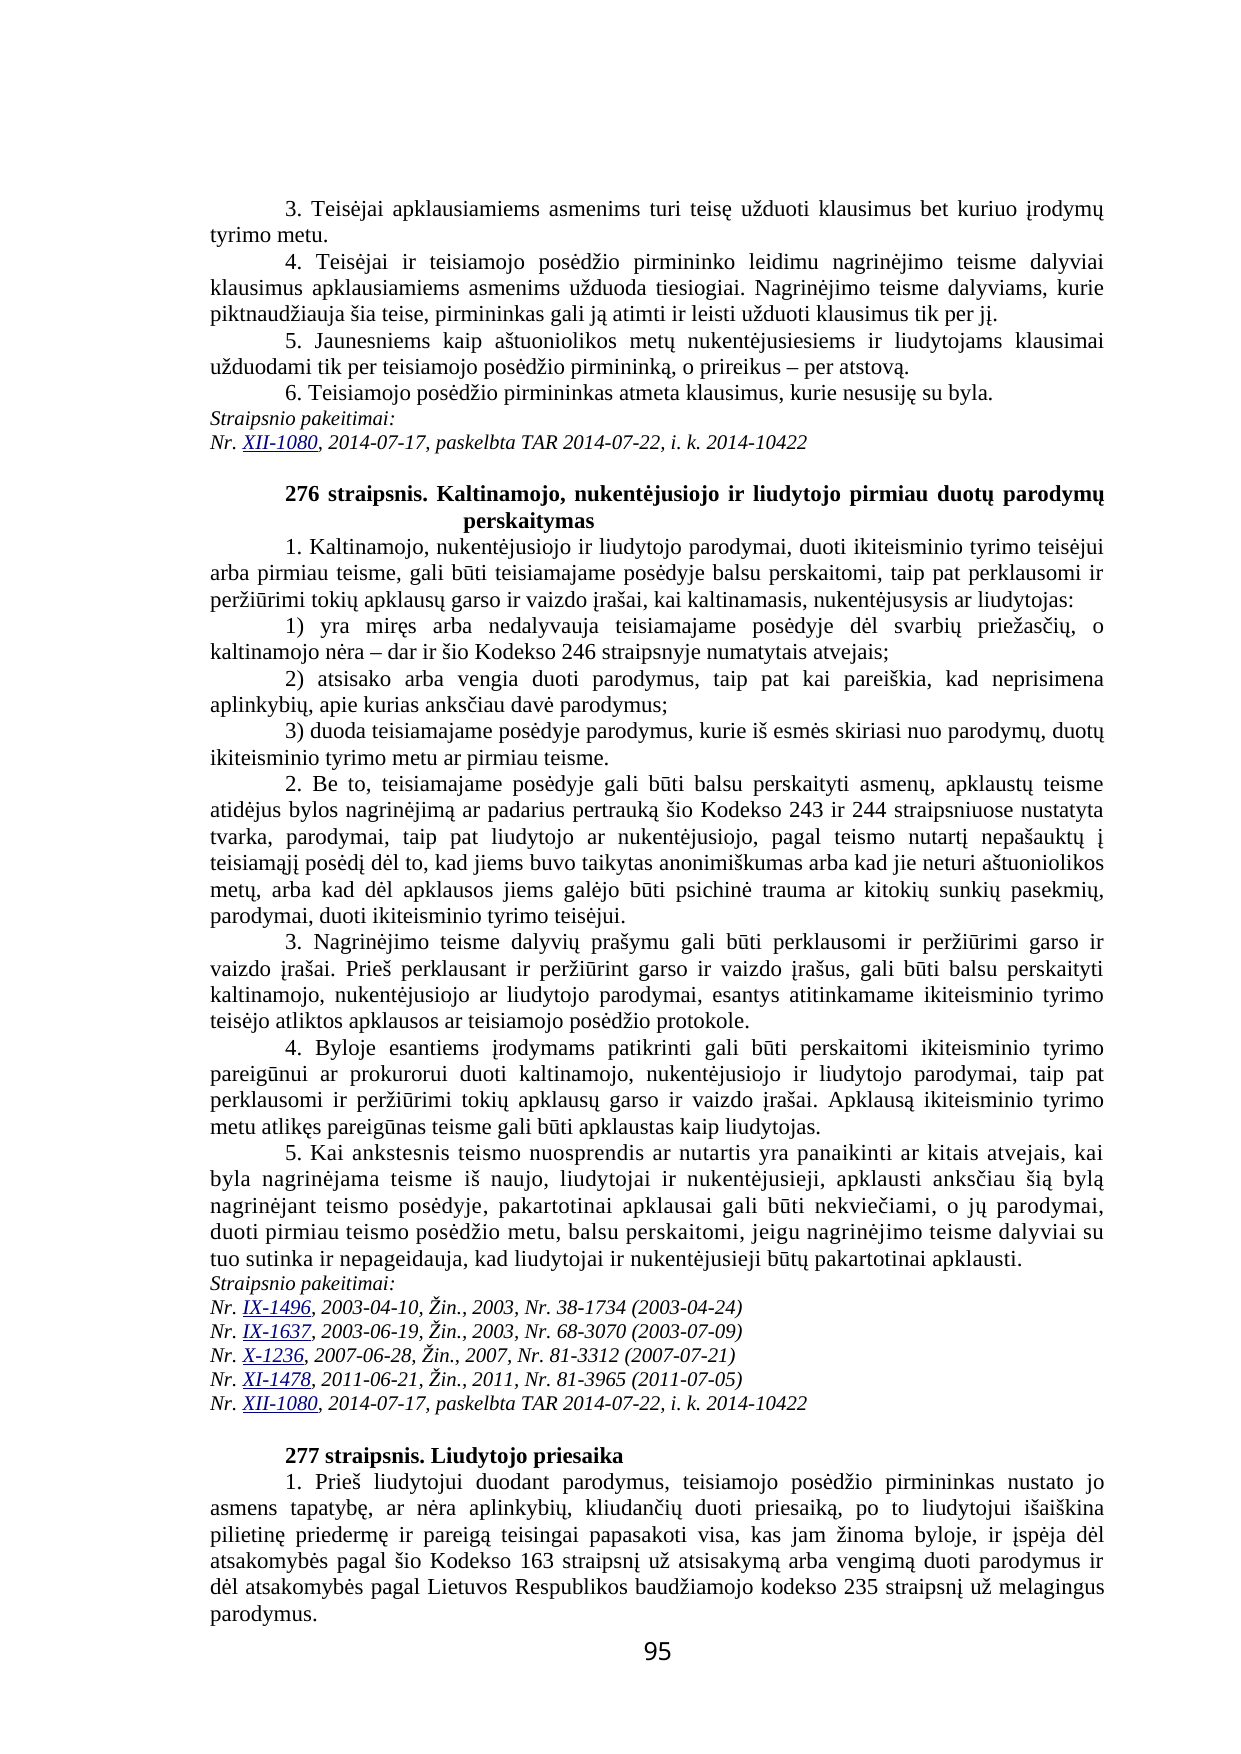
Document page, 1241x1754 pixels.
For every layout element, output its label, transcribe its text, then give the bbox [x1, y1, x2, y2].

text 4. Teisėjai ir teisiamojo posėdžio pirmininko leidimu nagrinėjimo teisme dalyviai klausimus apklausiamiems asmenims užduoda tiesiogiai. Nagrinėjimo teisme dalyviams, kurie piktnaudžiauja šia teise, pirmininkas gali ją atimti ir leisti užduoti klausimus tik per jį. [210, 248, 1106, 327]
text Straipsnio pakeitimai: [210, 1271, 1106, 1295]
text 3. Teisėjai apklausiamiems asmenims turi teisę užduoti klausimus bet kuriuo įrodymų tyrimo metu. [210, 195, 1106, 248]
text 5. Jaunesniems kaip aštuoniolikos metų nukentėjusiesiems ir liudytojams klausimai užduodami tik per teisiamojo posėdžio pirmininką, o prireikus – per atstovą. [210, 327, 1106, 379]
text 5. Kai ankstesnis teismo nuosprendis ar nutartis yra panaikinti ar kitais atvejais, kai byla nagrinėjama teisme iš naujo, liudytojai ir nukentėjusieji, apklausti anksčiau šią bylą nagrinėjant teismo posėdyje, pakartotinai apklausai gali būti nekviečiami, o jų parodymai, duoti pirmiau teismo posėdžio metu, balsu perskaitomi, jeigu nagrinėjimo teisme dalyviai su tuo sutinka ir nepageidauja, kad liudytojai ir nukentėjusieji būtų pakartotinai apklausti. [210, 1139, 1106, 1271]
text Nr. XII-1080, 2014-07-17, paskelbta TAR 2014-07-22, i. k. 2014-10422 [210, 430, 1106, 454]
text 6. Teisiamojo posėdžio pirmininkas atmeta klausimus, kurie nesusiję su byla. [210, 379, 1106, 406]
text 277 straipsnis. Liudytojo priesaika [210, 1442, 1106, 1468]
text Nr. XI-1478, 2011-06-21, Žin., 2011, Nr. 81-3965 (2011-07-05) [210, 1367, 1106, 1391]
text 276 straipsnis. Kaltinamojo, nukentėjusiojo ir liudytojo pirmiau duotų parodymų perskaitymas [285, 480, 1106, 533]
text Nr. XII-1080, 2014-07-17, paskelbta TAR 2014-07-22, i. k. 2014-10422 [210, 1391, 1106, 1415]
text 1. Kaltinamojo, nukentėjusiojo ir liudytojo parodymai, duoti ikiteisminio tyrimo teisėjui arba pirmiau teisme, gali būti teisiamajame posėdyje balsu perskaitomi, taip pat perklausomi ir peržiūrimi tokių apklausų garso ir vaizdo įrašai, kai kaltinamasis, nukentėjusysis ar liudytojas: [210, 533, 1106, 612]
text Nr. IX-1496, 2003-04-10, Žin., 2003, Nr. 38-1734 (2003-04-24) [210, 1295, 1106, 1319]
text 1) yra miręs arba nedalyvauja teisiamajame posėdyje dėl svarbių priežasčių, o kaltinamojo nėra – dar ir šio Kodekso 246 straipsnyje numatytais atvejais; [210, 612, 1106, 665]
text Nr. X-1236, 2007-06-28, Žin., 2007, Nr. 81-3312 (2007-07-21) [210, 1343, 1106, 1367]
text 4. Byloje esantiems įrodymams patikrinti gali būti perskaitomi ikiteisminio tyrimo pareigūnui ar prokurorui duoti kaltinamojo, nukentėjusiojo ir liudytojo parodymai, taip pat perklausomi ir peržiūrimi tokių apklausų garso ir vaizdo įrašai. Apklausą ikiteisminio tyrimo metu atlikęs pareigūnas teisme gali būti apklaustas kaip liudytojas. [210, 1034, 1106, 1139]
text 3. Nagrinėjimo teisme dalyvių prašymu gali būti perklausomi ir peržiūrimi garso ir vaizdo įrašai. Prieš perklausant ir peržiūrint garso ir vaizdo įrašus, gali būti balsu perskaityti kaltinamojo, nukentėjusiojo ar liudytojo parodymai, esantys atitinkamame ikiteisminio tyrimo teisėjo atliktos apklausos ar teisiamojo posėdžio protokole. [210, 928, 1106, 1034]
text 3) duoda teisiamajame posėdyje parodymus, kurie iš esmės skiriasi nuo parodymų, duotų ikiteisminio tyrimo metu ar pirmiau teisme. [210, 717, 1106, 770]
text 2. Be to, teisiamajame posėdyje gali būti balsu perskaityti asmenų, apklaustų teisme atidėjus bylos nagrinėjimą ar padarius pertrauką šio Kodekso 243 ir 244 straipsniuose nustatyta tvarka, parodymai, taip pat liudytojo ar nukentėjusiojo, pagal teismo nutartį nepašauktų į teisiamąjį posėdį dėl to, kad jiems buvo taikytas anonimiškumas arba kad jie neturi aštuoniolikos metų, arba kad dėl apklausos jiems galėjo būti psichinė trauma ar kitokių sunkių pasekmių, parodymai, duoti ikiteisminio tyrimo teisėjui. [210, 770, 1106, 928]
text 1. Prieš liudytojui duodant parodymus, teisiamojo posėdžio pirmininkas nustato jo asmens tapatybę, ar nėra aplinkybių, kliudančių duoti priesaiką, po to liudytojui išaiškina pilietinę priedermę ir pareigą teisingai papasakoti visa, kas jam žinoma byloje, ir įspėja dėl atsakomybės pagal šio Kodekso 163 straipsnį už atsisakymą arba vengimą duoti parodymus ir dėl atsakomybės pagal Lietuvos Respublikos baudžiamojo kodekso 235 straipsnį už melagingus parodymus. [210, 1468, 1106, 1626]
text Straipsnio pakeitimai: [210, 406, 1106, 430]
text Nr. IX-1637, 2003-06-19, Žin., 2003, Nr. 68-3070 (2003-07-09) [210, 1319, 1106, 1343]
text 2) atsisako arba vengia duoti parodymus, taip pat kai pareiškia, kad neprisimena aplinkybių, apie kurias anksčiau davė parodymus; [210, 665, 1106, 717]
